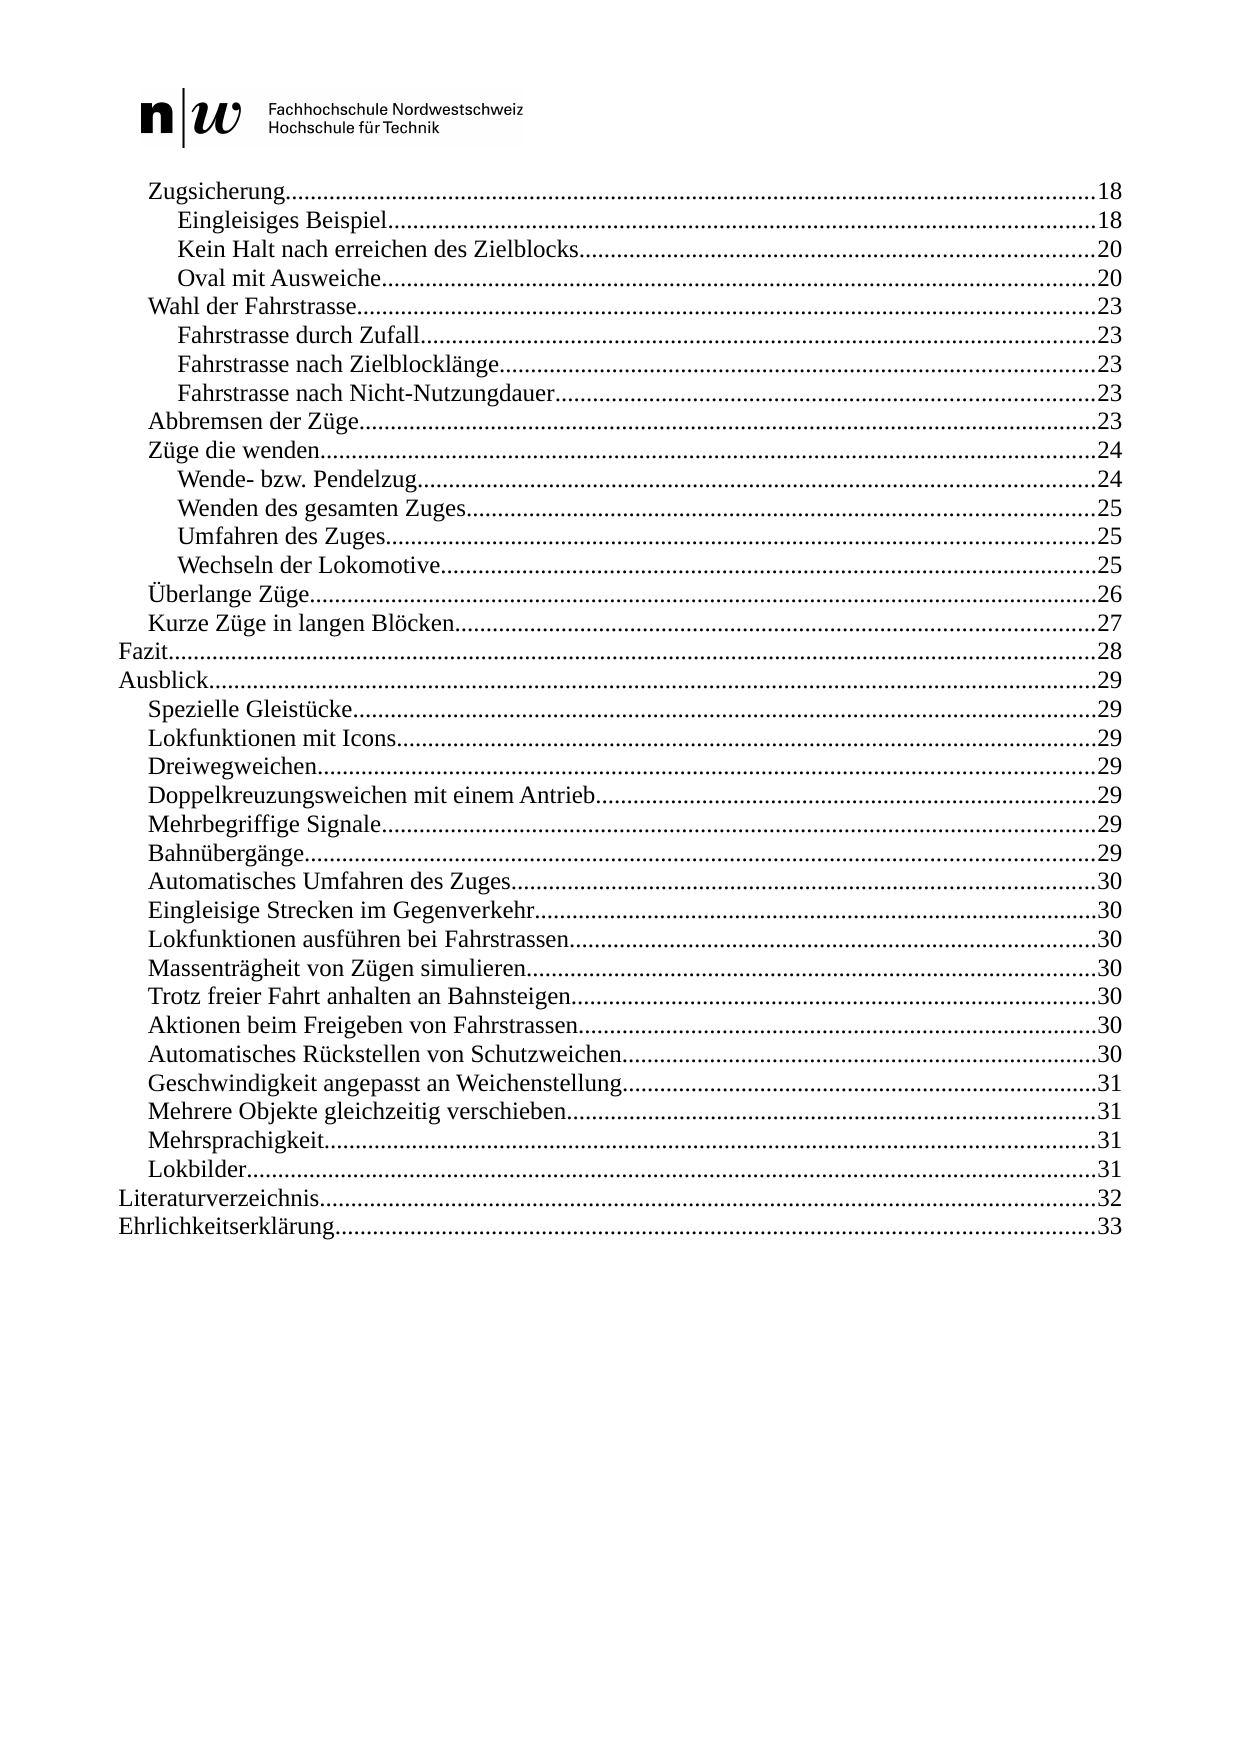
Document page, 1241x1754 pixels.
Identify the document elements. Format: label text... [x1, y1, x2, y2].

text Fahrstrasse nach Nicht-Nutzungdauer 23 [177, 378, 1122, 406]
text Abbremsen der Züge 23 [148, 406, 1122, 435]
text Massenträgheit von Zügen simulieren 30 [148, 953, 1122, 981]
picture [141, 88, 523, 148]
text Bahnübergänge 29 [148, 838, 1122, 866]
text Züge die wenden 24 [148, 435, 1122, 464]
text Umfahren des Zuges 25 [177, 521, 1122, 550]
text Zugsicherung 18 [148, 176, 1122, 205]
text Fahrstrasse nach Zielblocklänge 23 [177, 349, 1122, 378]
text Automatisches Rückstellen von Schutzweichen 30 [148, 1039, 1122, 1068]
text Wenden des gesamten Zuges 25 [177, 493, 1122, 521]
text Fazit 28 [118, 636, 1122, 665]
text Wahl der Fahrstrasse 23 [148, 291, 1122, 320]
text Spezielle Gleistücke 29 [148, 694, 1122, 723]
text Fahrstrasse durch Zufall 23 [177, 320, 1122, 349]
text Literaturverzeichnis 32 [118, 1183, 1122, 1211]
text Geschwindigkeit angepasst an Weichenstellung 31 [148, 1068, 1122, 1096]
text Trotz freier Fahrt anhalten an Bahnsteigen 30 [148, 981, 1122, 1010]
text Automatisches Umfahren des Zuges 30 [148, 866, 1122, 895]
text Kurze Züge in langen Blöcken 27 [148, 608, 1122, 636]
text Doppelkreuzungsweichen mit einem Antrieb 29 [148, 780, 1122, 809]
text Wende- bzw. Pendelzug 24 [177, 464, 1122, 493]
text Oval mit Ausweiche 20 [177, 263, 1122, 291]
text Mehrere Objekte gleichzeitig verschieben 31 [148, 1096, 1122, 1125]
text Dreiwegweichen 29 [148, 751, 1122, 780]
text Wechseln der Lokomotive 25 [177, 550, 1122, 579]
text Eingleisiges Beispiel 18 [177, 205, 1122, 234]
text Ausblick 29 [118, 665, 1122, 694]
text Kein Halt nach erreichen des Zielblocks 20 [177, 234, 1122, 263]
text Überlange Züge 26 [148, 579, 1122, 608]
text Ehrlichkeitserklärung 33 [118, 1211, 1122, 1240]
text Aktionen beim Freigeben von Fahrstrassen 30 [148, 1010, 1122, 1039]
text Mehrsprachigkeit 31 [148, 1125, 1122, 1154]
text Mehrbegriffige Signale 29 [148, 809, 1122, 838]
text Lokbilder 31 [148, 1154, 1122, 1183]
text Lokfunktionen ausführen bei Fahrstrassen 30 [148, 924, 1122, 953]
text Lokfunktionen mit Icons 29 [148, 723, 1122, 751]
text Eingleisige Strecken im Gegenverkehr 30 [148, 895, 1122, 924]
